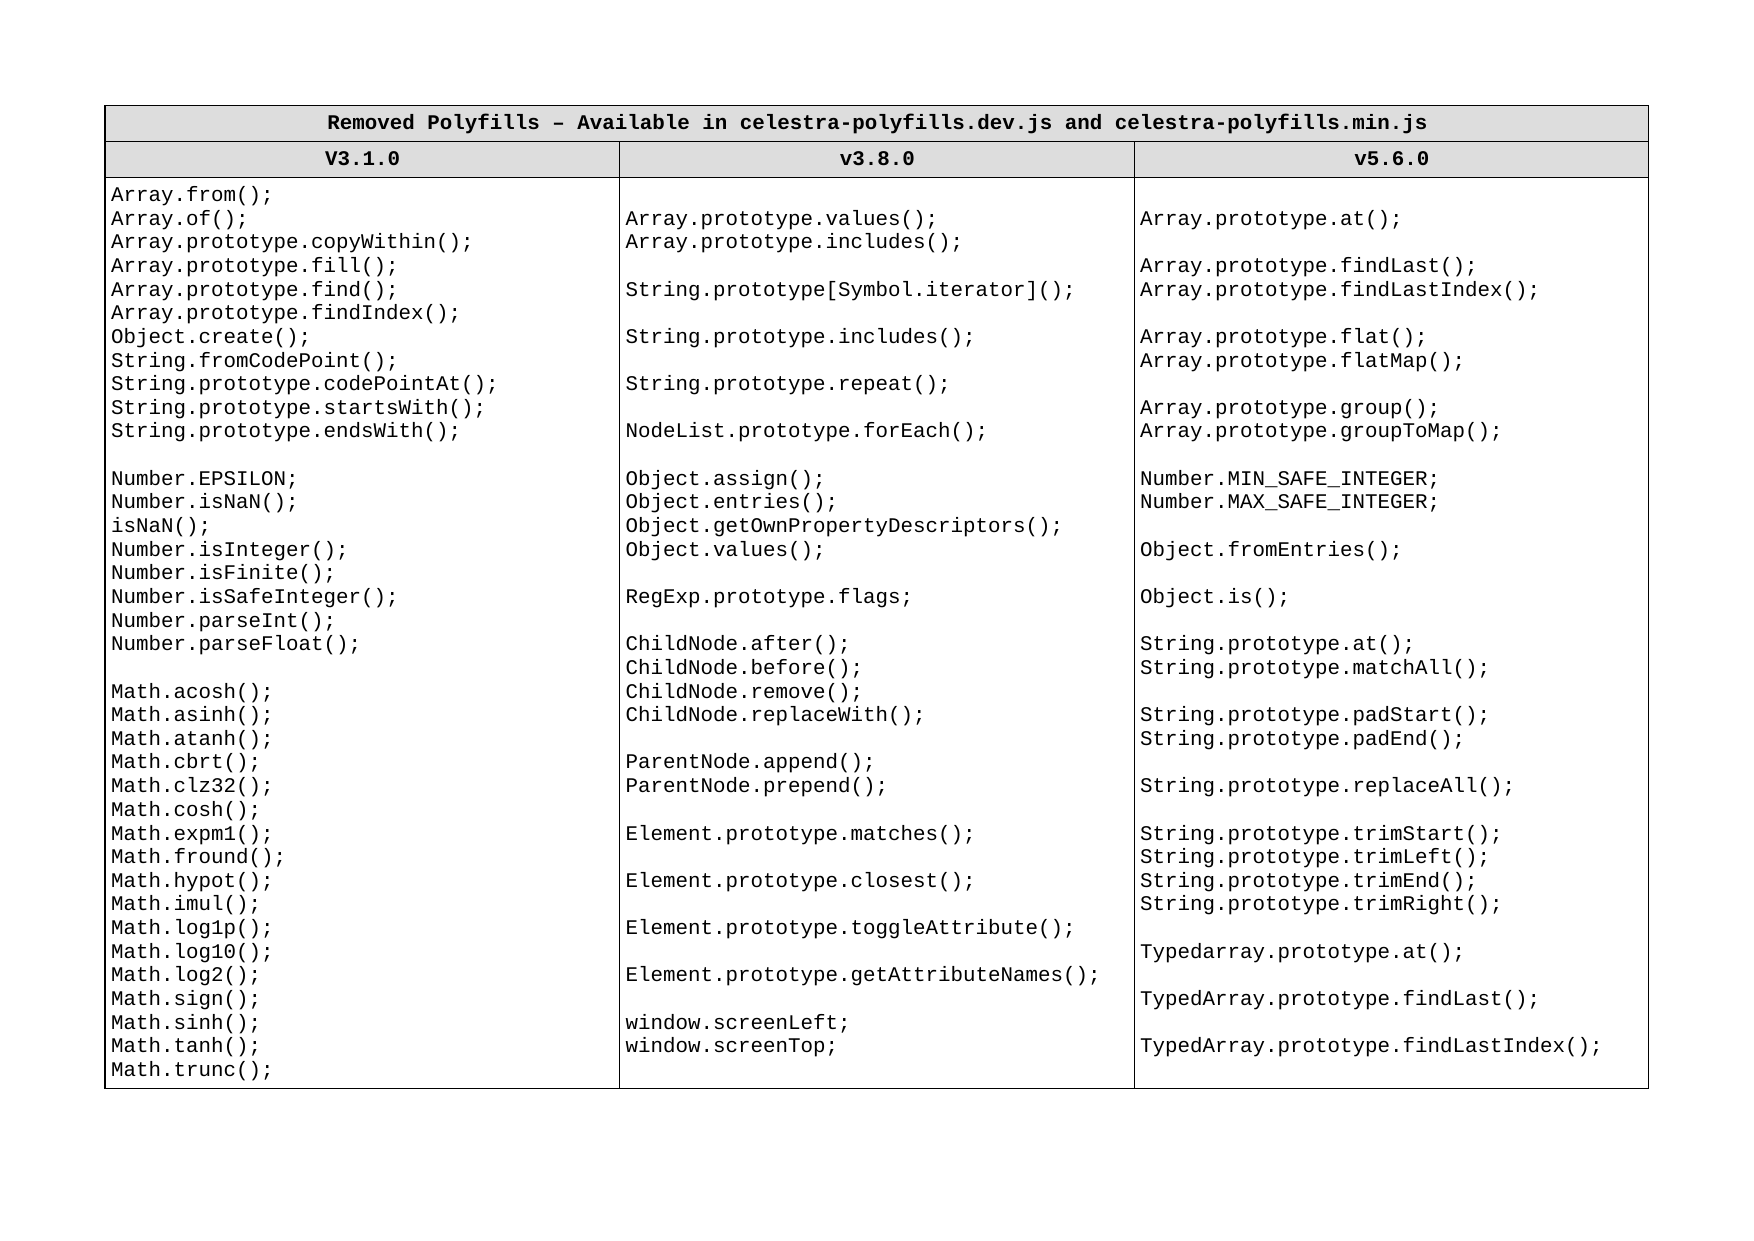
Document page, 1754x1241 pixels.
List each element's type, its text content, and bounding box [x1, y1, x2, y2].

table_cell V3.1.0 [106, 142, 619, 177]
table_cell v3.8.0 [620, 142, 1134, 177]
table_header Removed Polyfills – Available in celestra-polyfills.dev.js and celestra-polyfills.min.js [106, 106, 1648, 141]
table_cell Array.prototype.values(); Array.prototype.includes(); String.prototype[Symbol.iterator](); String.prototype.includes(); String.prototype.repeat(); NodeList.prototype.forEach(); Object.assign(); Object.entries(); Object.getOwnPropertyDescriptors(); Object.values(); RegExp.prototype.flags; ChildNode.after(); ChildNode.before(); ChildNode.remove(); ChildNode.replaceWith(); ParentNode.append(); ParentNode.prepend(); Element.prototype.matches(); Element.prototype.closest(); Element.prototype.toggleAttribute(); Element.prototype.getAttributeNames(); window.screenLeft; window.screenTop; [620, 178, 1134, 1088]
table_cell Array.from(); Array.of(); Array.prototype.copyWithin(); Array.prototype.fill(); Array.prototype.find(); Array.prototype.findIndex(); Object.create(); String.fromCodePoint(); String.prototype.codePointAt(); String.prototype.startsWith(); String.prototype.endsWith(); Number.EPSILON; Number.isNaN(); isNaN(); Number.isInteger(); Number.isFinite(); Number.isSafeInteger(); Number.parseInt(); Number.parseFloat(); Math.acosh(); Math.asinh(); Math.atanh(); Math.cbrt(); Math.clz32(); Math.cosh(); Math.expm1(); Math.fround(); Math.hypot(); Math.imul(); Math.log1p(); Math.log10(); Math.log2(); Math.sign(); Math.sinh(); Math.tanh(); Math.trunc(); [106, 178, 619, 1088]
table_cell v5.6.0 [1135, 142, 1648, 177]
table_cell Array.prototype.at(); Array.prototype.findLast(); Array.prototype.findLastIndex(); Array.prototype.flat(); Array.prototype.flatMap(); Array.prototype.group(); Array.prototype.groupToMap(); Number.MIN_SAFE_INTEGER; Number.MAX_SAFE_INTEGER; Object.fromEntries(); Object.is(); String.prototype.at(); String.prototype.matchAll(); String.prototype.padStart(); String.prototype.padEnd(); String.prototype.replaceAll(); String.prototype.trimStart(); String.prototype.trimLeft(); String.prototype.trimEnd(); String.prototype.trimRight(); Typedarray.prototype.at(); TypedArray.prototype.findLast(); TypedArray.prototype.findLastIndex(); [1135, 178, 1648, 1088]
